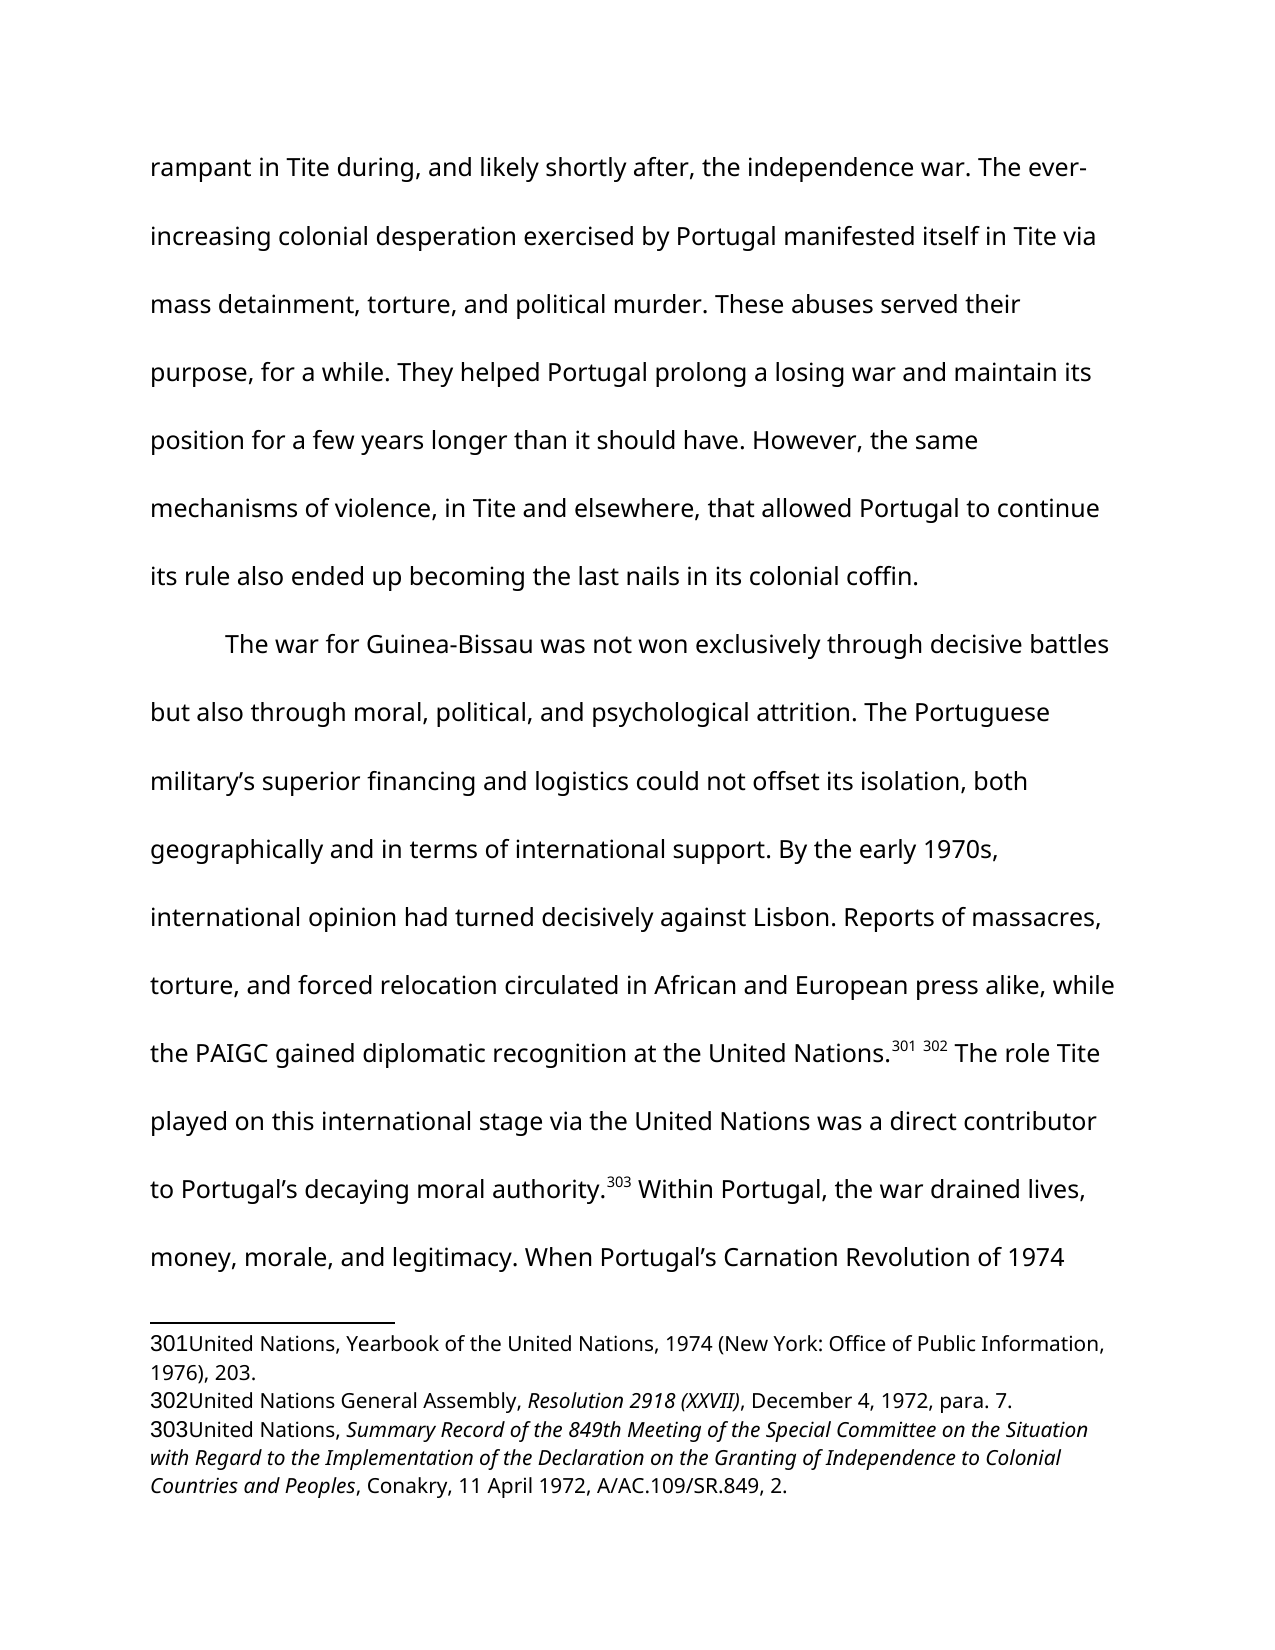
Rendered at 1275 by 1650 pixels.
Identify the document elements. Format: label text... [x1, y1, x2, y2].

text United Nations, Yearbook of the United Nations, 1974 (New York: Office of Public Information, 1976), 203. [150, 1329, 1125, 1386]
text United Nations General Assembly, Resolution 2918 (XXVII), December 4, 1972, para. 7. [150, 1386, 1125, 1415]
text rampant in Tite during, and likely shortly after, the independence war. The ever-increasing colonial desperation exercised by Portugal manifested itself in Tite via mass detainment, torture, and political murder. These abuses served their purpose, for a while. They helped Portugal prolong a losing war and maintain its position for a few years longer than it should have. However, the same mechanisms of violence, in Tite and elsewhere, that allowed Portugal to continue its rule also ended up becoming the last nails in its colonial coffin. [150, 150, 1125, 593]
text The war for Guinea-Bissau was not won exclusively through decisive battles but also through moral, political, and psychological attrition. The Portuguese military’s superior financing and logistics could not offset its isolation, both geographically and in terms of international support. By the early 1970s, international opinion had turned decisively against Lisbon. Reports of massacres, torture, and forced relocation circulated in African and European press alike, while the PAIGC gained diplomatic recognition at the United Nations. The role Tite played on this international stage via the United Nations was a direct contributor to Portugal’s decaying moral authority. Within Portugal, the war drained lives, money, morale, and legitimacy. When Portugal’s Carnation Revolution of 1974 [150, 627, 1125, 1274]
text United Nations, Summary Record of the 849th Meeting of the Special Committee on the Situation with Regard to the Implementation of the Declaration on the Granting of Independence to Colonial Countries and Peoples, Conakry, 11 April 1972, A/AC.109/SR.849, 2. [150, 1415, 1125, 1500]
